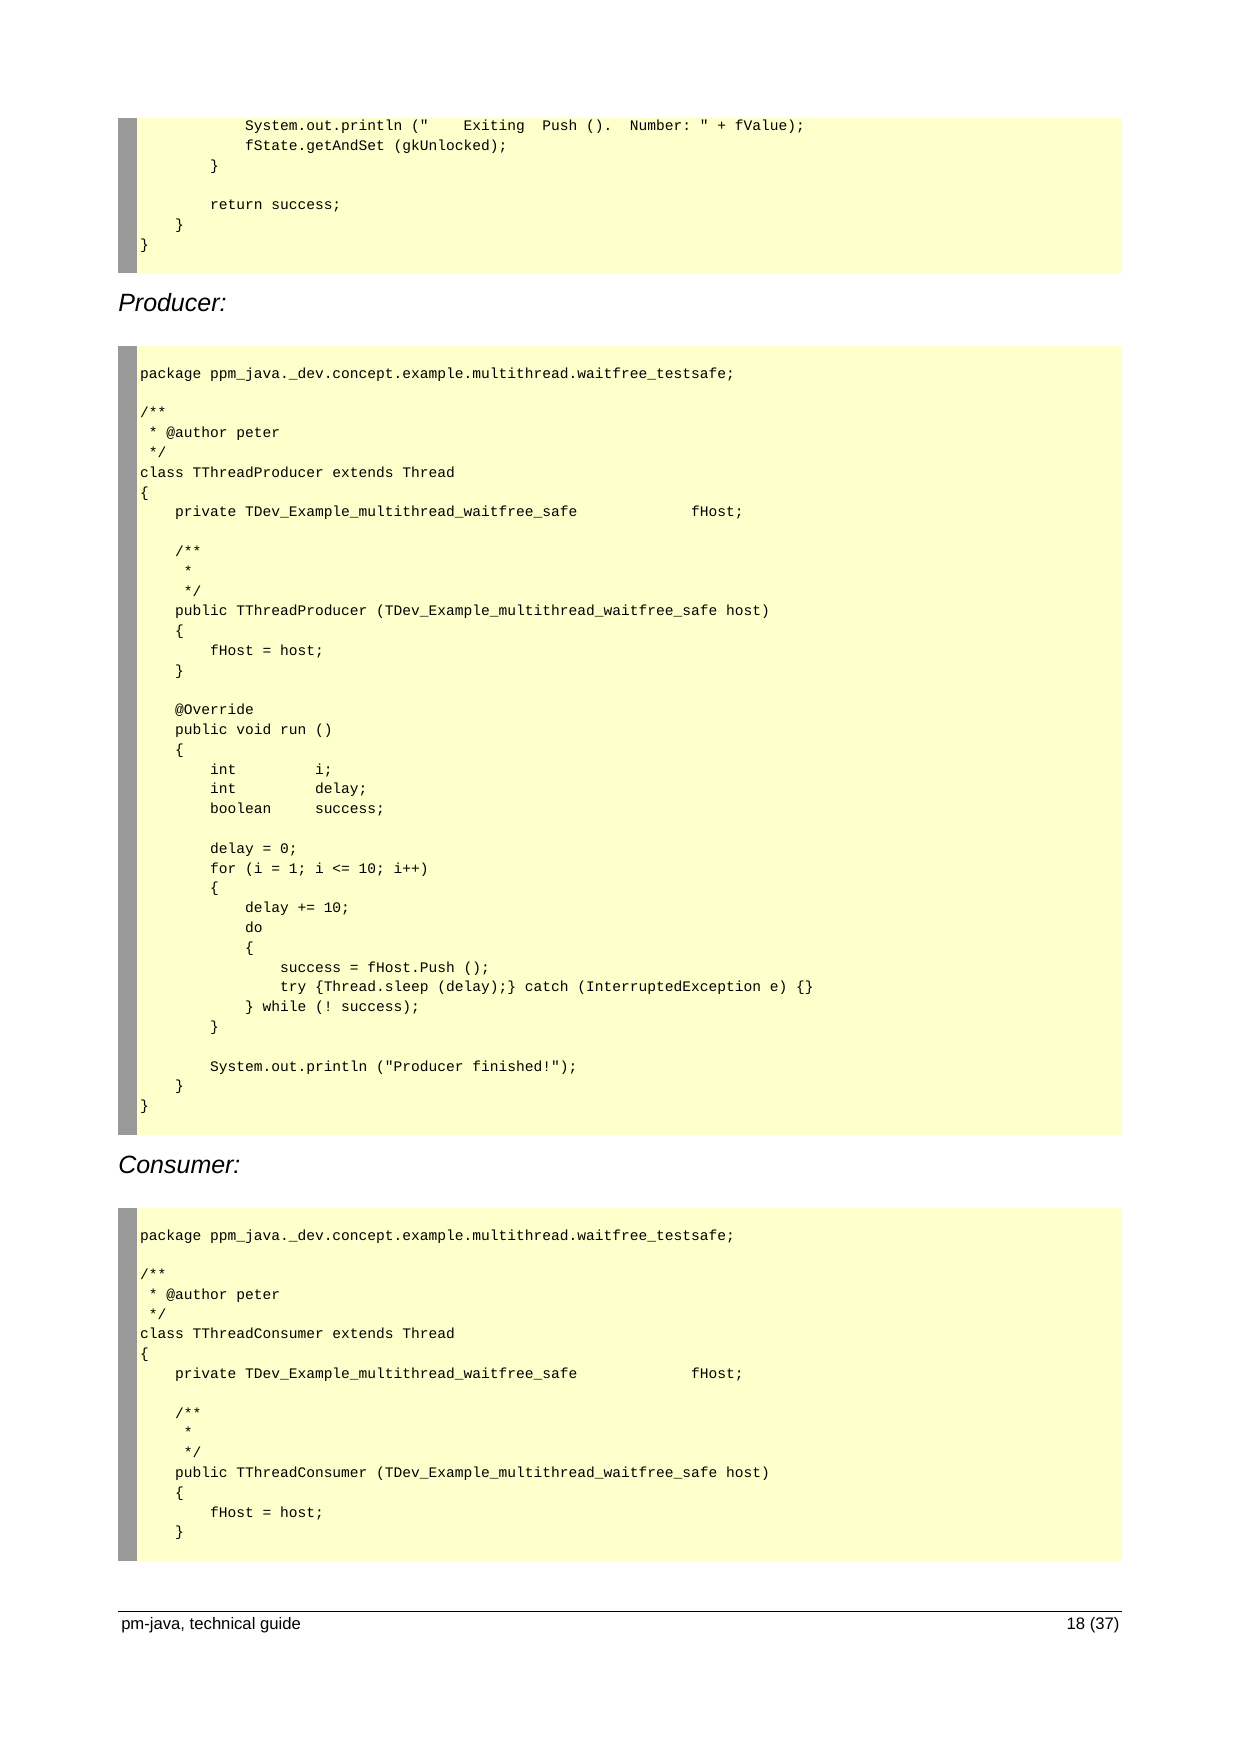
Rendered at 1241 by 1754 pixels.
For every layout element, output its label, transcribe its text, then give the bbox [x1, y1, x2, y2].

list { [137, 1346, 1122, 1363]
list @Override [137, 703, 1122, 719]
list fHost = host; [137, 1505, 1122, 1521]
list class TThreadConsumer extends Thread [137, 1327, 1122, 1343]
list { [137, 940, 1122, 957]
list private TDev_Example_multithread_waitfree_safe fHost; [137, 1366, 1122, 1383]
list public TThreadProducer (TDev_Example_multithread_waitfree_safe host) [137, 604, 1122, 620]
list * @author peter [137, 426, 1122, 442]
list for (i = 1; i <= 10; i++) [137, 861, 1122, 877]
list } [137, 1079, 1122, 1095]
list } while (! success); [137, 999, 1122, 1016]
list fHost = host; [137, 643, 1122, 660]
list System.out.println ("Producer finished!"); [137, 1059, 1122, 1075]
list { [137, 742, 1122, 759]
list */ [137, 1445, 1122, 1462]
list System.out.println (" Exiting Push (). Number: " + fValue); [137, 118, 1122, 135]
list */ [137, 1307, 1122, 1323]
list fState.getAndSet (gkUnlocked); [137, 138, 1122, 154]
list package ppm_java._dev.concept.example.multithread.waitfree_testsafe; [137, 366, 1122, 383]
list } [137, 1019, 1122, 1036]
list return success; [137, 197, 1122, 214]
list } [137, 1524, 1122, 1541]
list */ [137, 445, 1122, 462]
list } [137, 217, 1122, 234]
list { [137, 485, 1122, 501]
list private TDev_Example_multithread_waitfree_safe fHost; [137, 505, 1122, 521]
list boolean success; [137, 802, 1122, 818]
list * @author peter [137, 1287, 1122, 1304]
list try {Thread.sleep (delay);} catch (InterruptedException e) {} [137, 980, 1122, 996]
list class TThreadProducer extends Thread [137, 465, 1122, 482]
list * [137, 1426, 1122, 1442]
list do [137, 920, 1122, 937]
list } [137, 663, 1122, 679]
list int delay; [137, 782, 1122, 798]
list { [137, 623, 1122, 640]
list /** [137, 544, 1122, 561]
list int i; [137, 762, 1122, 778]
list /** [137, 1267, 1122, 1284]
list package ppm_java._dev.concept.example.multithread.waitfree_testsafe; [137, 1228, 1122, 1244]
list { [137, 881, 1122, 897]
list * [137, 564, 1122, 581]
list } [137, 237, 1122, 253]
list delay += 10; [137, 901, 1122, 917]
list public TThreadConsumer (TDev_Example_multithread_waitfree_safe host) [137, 1465, 1122, 1482]
text Consumer: [118, 1151, 1122, 1178]
list success = fHost.Push (); [137, 960, 1122, 976]
list } [137, 158, 1122, 174]
list /** [137, 406, 1122, 422]
list } [137, 1098, 1122, 1115]
list delay = 0; [137, 841, 1122, 858]
list /** [137, 1406, 1122, 1422]
text Producer: [118, 289, 1122, 317]
list { [137, 1485, 1122, 1502]
list public void run () [137, 722, 1122, 739]
list */ [137, 584, 1122, 600]
